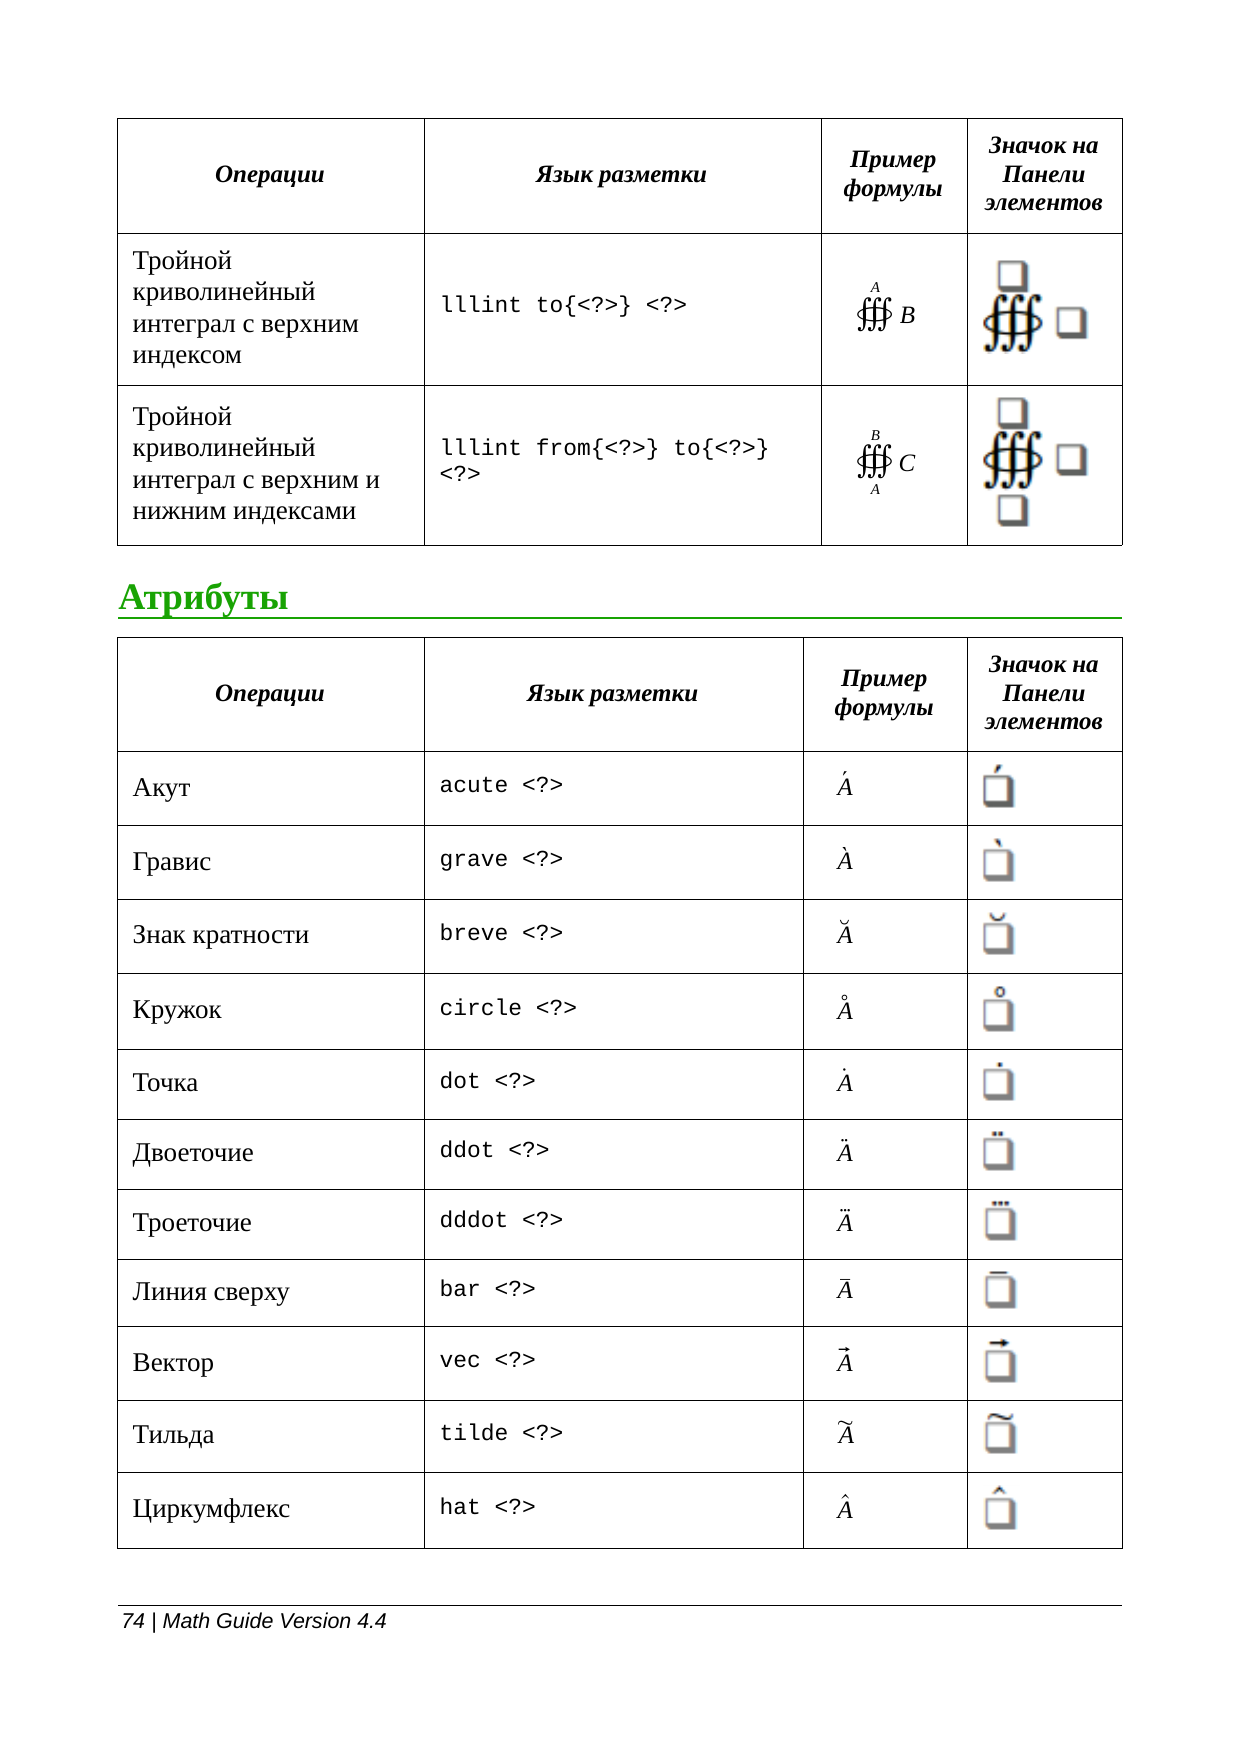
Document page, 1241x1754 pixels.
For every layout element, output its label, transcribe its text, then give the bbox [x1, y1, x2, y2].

table_cell [968, 1190, 1122, 1259]
table_cell Троеточие [118, 1190, 424, 1259]
table_cell [804, 1120, 967, 1189]
table_cell [968, 974, 1122, 1049]
table_cell Акут [118, 752, 424, 825]
table_cell bar <?> [425, 1260, 803, 1326]
table_cell Знак кратности [118, 900, 424, 973]
table_header Операции [118, 638, 424, 751]
table_cell [968, 386, 1122, 544]
table_cell [804, 1473, 967, 1548]
table_cell acute <?> [425, 752, 803, 825]
table_cell Кружок [118, 974, 424, 1049]
table_cell [822, 386, 967, 544]
table_cell [804, 974, 967, 1049]
table_cell [968, 1050, 1122, 1119]
table_cell vec <?> [425, 1327, 803, 1400]
table_cell [804, 752, 967, 825]
table_header Пример формулы [804, 638, 967, 751]
table_cell Тильда [118, 1401, 424, 1472]
table_header Язык разметки [425, 638, 803, 751]
table_cell [968, 900, 1122, 973]
table_cell [804, 1050, 967, 1119]
table_cell [968, 234, 1122, 385]
table_cell Циркумфлекс [118, 1473, 424, 1548]
table_cell lllint to{<?>} <?> [425, 234, 821, 385]
picture [982, 1061, 1018, 1103]
picture [982, 1270, 1020, 1311]
table_cell Двоеточие [118, 1120, 424, 1189]
table_cell [804, 900, 967, 973]
picture [982, 397, 1091, 529]
table_cell [968, 826, 1122, 899]
table_cell [804, 1190, 967, 1259]
table_cell [968, 1401, 1122, 1472]
picture [982, 1338, 1020, 1385]
picture [982, 259, 1091, 354]
table_cell circle <?> [425, 974, 803, 1049]
picture [982, 1131, 1018, 1173]
table_header Пример формулы [822, 119, 967, 232]
table_cell dddot <?> [425, 1190, 803, 1259]
table_header Значок на Панели элементов [968, 119, 1122, 232]
table_cell grave <?> [425, 826, 803, 899]
table_cell [968, 1260, 1122, 1326]
picture [982, 763, 1018, 810]
table_cell [804, 826, 967, 899]
table_header Язык разметки [425, 119, 821, 232]
table_cell dot <?> [425, 1050, 803, 1119]
table_header Операции [118, 119, 424, 232]
table_cell Гравис [118, 826, 424, 899]
picture [982, 1484, 1020, 1532]
table_cell [968, 1120, 1122, 1189]
table_cell [804, 1327, 967, 1400]
table_cell breve <?> [425, 900, 803, 973]
table_cell [968, 752, 1122, 825]
table_cell Линия сверху [118, 1260, 424, 1326]
table_cell [968, 1473, 1122, 1548]
picture [982, 1200, 1020, 1243]
table_cell Вектор [118, 1327, 424, 1400]
table_cell Тройной криволинейный интеграл с верхним и нижним индексами [118, 386, 424, 544]
table_header Значок на Панели элементов [968, 638, 1122, 751]
table_cell tilde <?> [425, 1401, 803, 1472]
table_cell Тройной криволинейный интеграл с верхним индексом [118, 234, 424, 385]
table_cell ddot <?> [425, 1120, 803, 1189]
picture [982, 837, 1018, 884]
table_cell hat <?> [425, 1473, 803, 1548]
table_cell [804, 1260, 967, 1326]
table_cell Точка [118, 1050, 424, 1119]
picture [982, 911, 1018, 957]
table_cell [822, 234, 967, 385]
picture [982, 1412, 1020, 1456]
table_cell lllint from{<?>} to{<?>} <?> [425, 386, 821, 544]
table_cell [804, 1401, 967, 1472]
subtitle Атрибуты [118, 574, 1122, 617]
picture [982, 985, 1018, 1034]
table_cell [968, 1327, 1122, 1400]
